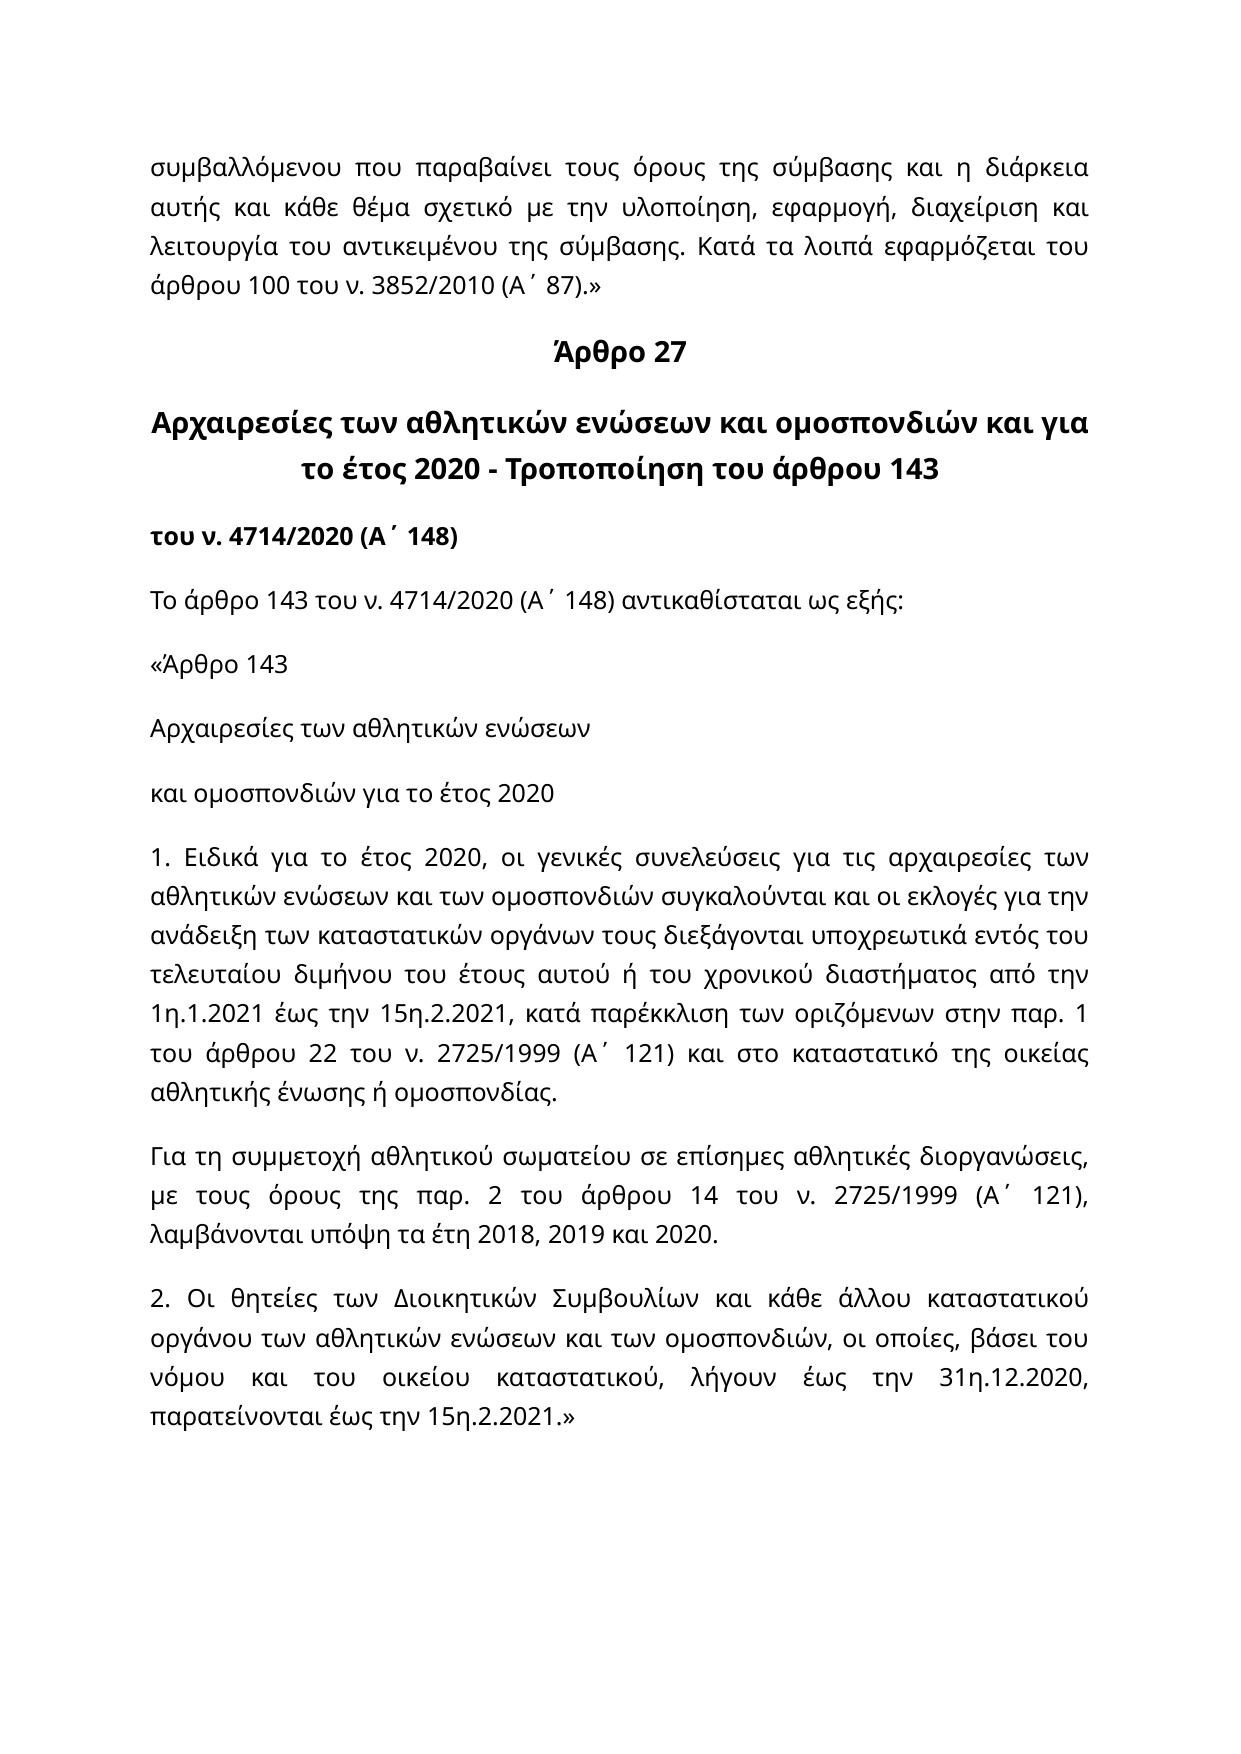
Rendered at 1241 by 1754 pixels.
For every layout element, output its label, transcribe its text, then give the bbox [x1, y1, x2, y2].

text Το άρθρο 143 του ν. 4714/2020 (Α΄ 148) αντικαθίσταται ως εξής: [150, 583, 1090, 617]
text 1. Ειδικά για το έτος 2020, οι γενικές συνελεύσεις για τις αρχαιρεσίες των αθλητικών ενώσεων και των ομοσπονδιών συγκαλούνται και οι εκλογές για την ανάδειξη των καταστατικών οργάνων τους διεξάγονται υποχρεωτικά εντός του τελευταίου διμήνου του έτους αυτού ή του χρονικού διαστήματος από την 1η.1.2021 έως την 15η.2.2021, κατά παρέκκλιση των οριζόμενων στην παρ. 1 του άρθρου 22 του ν. 2725/1999 (Α΄ 121) και στο καταστατικό της οικείας αθλητικής ένωσης ή ομοσπονδίας. [150, 839, 1090, 1108]
text του ν. 4714/2020 (Α΄ 148) [150, 518, 1090, 553]
text και ομοσπονδιών για το έτος 2020 [150, 775, 1090, 809]
subtitle Αρχαιρεσίες των αθλητικών ενώσεων και ομοσπονδιών και για το έτος 2020 - Τροποποίηση του άρθρου 143 [150, 402, 1090, 488]
text «Άρθρο 143 [150, 647, 1090, 681]
text συμβαλλόμενου που παραβαίνει τους όρους της σύμβασης και η διάρκεια αυτής και κάθε θέμα σχετικό με την υλοποίηση, εφαρμογή, διαχείριση και λειτουργία του αντικειμένου της σύμβασης. Κατά τα λοιπά εφαρμόζεται του άρθρου 100 του ν. 3852/2010 (Α΄ 87).» [150, 150, 1090, 302]
text 2. Οι θητείες των Διοικητικών Συμβουλίων και κάθε άλλου καταστατικού οργάνου των αθλητικών ενώσεων και των ομοσπονδιών, οι οποίες, βάσει του νόμου και του οικείου καταστατικού, λήγουν έως την 31η.12.2020, παρατείνονται έως την 15η.2.2021.» [150, 1281, 1090, 1433]
subtitle Άρθρο 27 [150, 332, 1090, 371]
text Για τη συμμετοχή αθλητικού σωματείου σε επίσημες αθλητικές διοργανώσεις, με τους όρους της παρ. 2 του άρθρου 14 του ν. 2725/1999 (Α΄ 121), λαμβάνονται υπόψη τα έτη 2018, 2019 και 2020. [150, 1138, 1090, 1251]
text Αρχαιρεσίες των αθλητικών ενώσεων [150, 711, 1090, 745]
